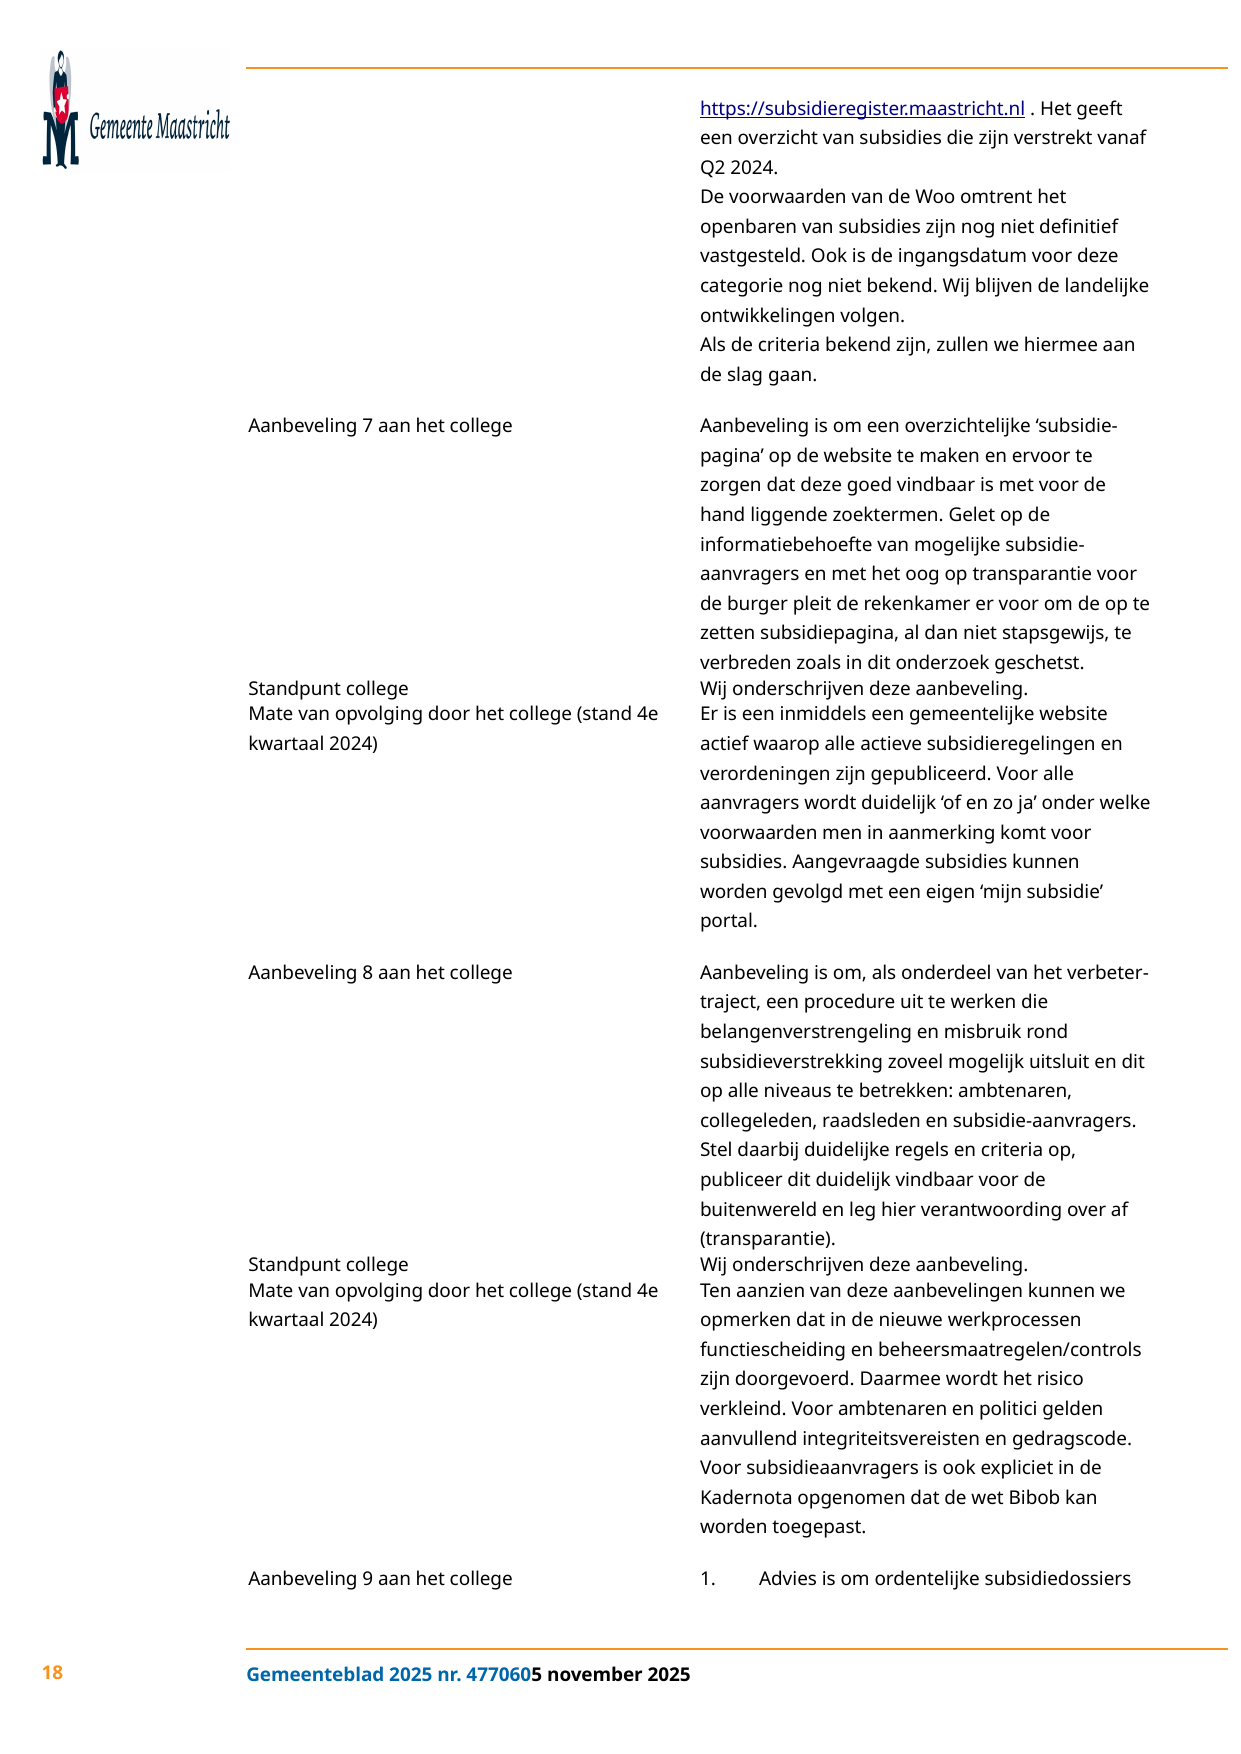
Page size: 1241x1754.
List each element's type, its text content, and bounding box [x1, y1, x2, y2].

table_cell Aanbeveling 9 aan het college [248, 1565, 700, 1591]
table_cell Mate van opvolging door het college (stand 4e kwartaal 2024) [248, 1277, 700, 1539]
table_cell Advies is om ordentelijke subsidiedossiers [700, 1565, 1152, 1591]
table_cell Standpunt college [248, 1251, 700, 1277]
table_cell [700, 387, 1152, 412]
table_cell Aanbeveling 8 aan het college [248, 959, 700, 1251]
table_cell Aanbeveling is om, als onderdeel van het verbeter­traject, een procedure uit te werken die belangenver­strengeling en misbruik rond subsidieverstrekking zoveel mogelijk uitsluit en dit op alle niveaus te betrekken: ambtenaren, collegeleden, raadsleden en subsidie-aanvragers. Stel daarbij duidelijke regels en criteria op, publiceer dit duidelijk vindbaar voor de buitenwereld en leg hier verantwoording over af (transparantie). [700, 959, 1152, 1251]
table_cell Ten aanzien van deze aanbevelingen kunnen we opmerken dat in de nieuwe werkprocessen functiescheiding en beheersmaatregelen/controls zijn doorgevoerd. Daarmee wordt het risico verkleind. Voor ambtenaren en politici gelden aanvullend integriteitsvereisten en gedragscode. Voor subsidieaanvragers is ook expliciet in de Kadernota opgenomen dat de wet Bibob kan worden toegepast. [700, 1277, 1152, 1539]
table_cell [248, 387, 700, 412]
table_cell [700, 934, 1152, 959]
table_cell Wij onderschrijven deze aanbeveling. [700, 1251, 1152, 1277]
table_cell Mate van opvolging door het college (stand 4e kwartaal 2024) [248, 701, 700, 933]
table_cell Wij onderschrijven deze aanbeveling. [700, 675, 1152, 701]
table_cell [248, 934, 700, 959]
table_cell Aanbeveling 7 aan het college [248, 413, 700, 675]
table_cell [700, 1539, 1152, 1565]
table_cell [248, 95, 700, 387]
table_cell Er is een inmiddels een gemeentelijke website actief waarop alle actieve subsidieregelingen en verordeningen zijn gepubliceerd. Voor alle aanvragers wordt duidelijk ‘of en zo ja’ onder welke voorwaarden men in aanmerking komt voor subsidies. Aangevraagde subsidies kunnen worden gevolgd met een eigen ‘mijn subsidie’ portal. [700, 701, 1152, 933]
table_cell Aanbeveling is om een overzichtelijke ‘subsidie-pagina’ op de website te maken en ervoor te zorgen dat deze goed vindbaar is met voor de hand liggende zoektermen. Gelet op de informatiebehoefte van mogelijke subsidie-aanvragers en met het oog op transparantie voor de burger pleit de rekenkamer er voor om de op te zetten subsidiepagina, al dan niet stapsgewijs, te verbreden zoals in dit onderzoek geschetst. [700, 413, 1152, 675]
table_cell https://subsidieregister.maastricht.nl . Het geeft een overzicht van subsidies die zijn verstrekt vanaf Q2 2024. De voorwaarden van de Woo omtrent het openbaren van subsidies zijn nog niet definitief vastgesteld. Ook is de ingangsdatum voor deze categorie nog niet bekend. Wij blijven de landelijke ontwikkelingen volgen. Als de criteria bekend zijn, zullen we hiermee aan de slag gaan. [700, 95, 1152, 387]
table_cell Standpunt college [248, 675, 700, 701]
picture [41, 47, 231, 172]
table_cell [248, 1539, 700, 1565]
